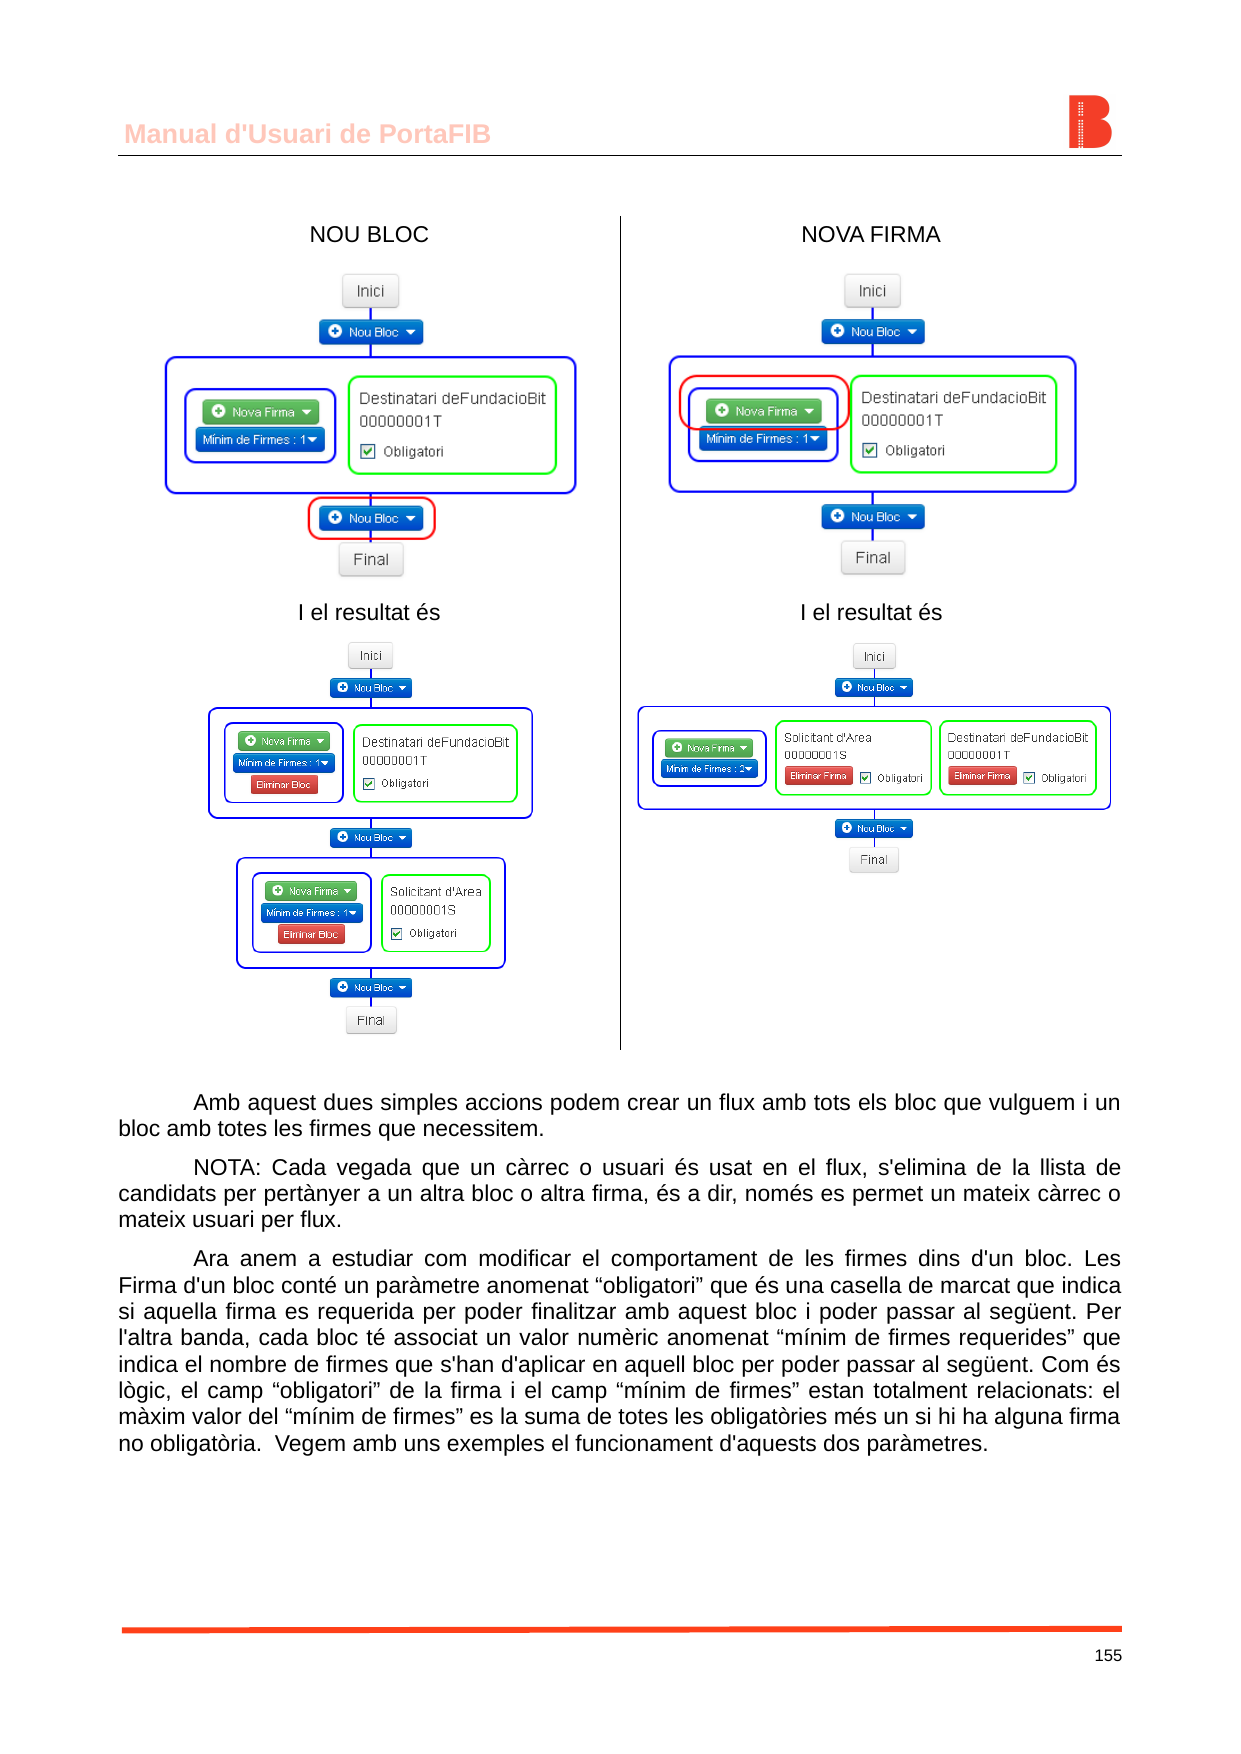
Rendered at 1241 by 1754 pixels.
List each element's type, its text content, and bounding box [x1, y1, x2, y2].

picture [1063, 94, 1117, 150]
table_header NOU BLOC [118, 216, 620, 253]
table_cell [621, 631, 1122, 1049]
table_cell I el resultat és [118, 594, 620, 631]
table_header NOVA FIRMA [621, 216, 1122, 253]
table_cell I el resultat és [621, 594, 1122, 631]
text Amb aquest dues simples accions podem crear un flux amb tots els bloc que vulguem i un bloc amb totes les firmes que necessitem. [118, 1088, 1122, 1141]
text NOTA: Cada vegada que un càrrec o usuari és usat en el flux, s'elimina de la llista de candidats per pertànyer a un altra bloc o altra firma, és a dir, només es permet un mateix càrrec o mateix usuari per flux. [118, 1154, 1122, 1233]
picture [625, 637, 1117, 879]
text Ara anem a estudiar com modificar el comportament de les firmes dins d'un bloc. Les Firma d'un bloc conté un paràmetre anomenat “obligatori” que és una casella de marcat que indica si aquella firma es requerida per poder finalitzar amb aquest bloc i poder passar al següent. Per l'altra banda, cada bloc té associat un valor numèric anomenat “mínim de firmes requerides” que indica el nombre de firmes que s'han d'aplicar en aquell bloc per poder passar al següent. Com és lògic, el camp “obligatori” de la firma i el camp “mínim de firmes” estan totalment relacionats: el màxim valor del “mínim de firmes” es la suma de totes les obligatòries més un si hi ha alguna firma no obligatòria. Vegem amb uns exemples el funcionament d'aquests dos paràmetres. [118, 1245, 1122, 1456]
table_cell [118, 254, 620, 593]
picture [654, 259, 1088, 586]
table_cell [118, 631, 620, 1049]
picture [150, 259, 588, 588]
picture [198, 637, 540, 1044]
table_cell [621, 254, 1122, 593]
